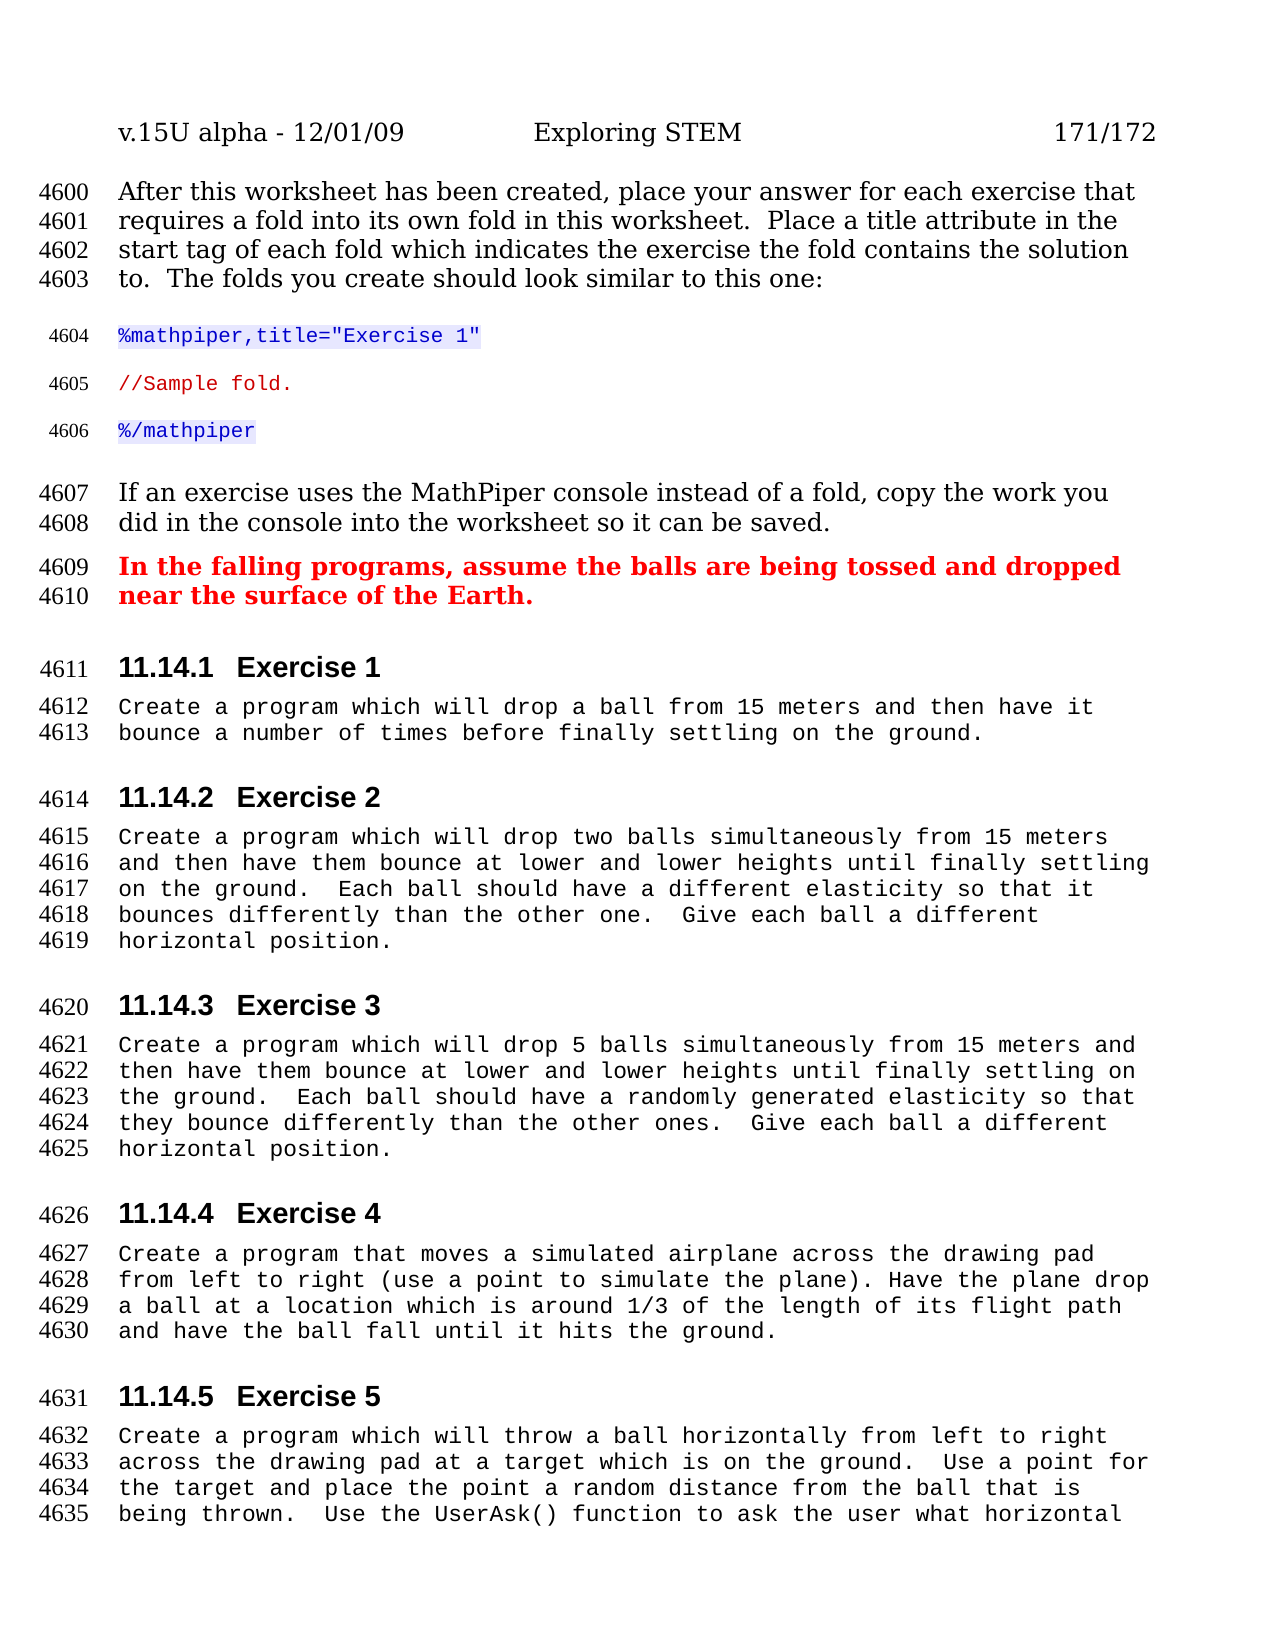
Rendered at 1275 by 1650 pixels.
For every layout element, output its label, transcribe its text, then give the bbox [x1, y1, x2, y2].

text %mathpiper,title="Exercise 1" [118, 325, 1157, 349]
text //Sample fold. [118, 373, 1157, 396]
text After this worksheet has been created, place your answer for each exercise that requires a fold into its own fold in this worksheet. Place a title attribute in the start tag of each fold which indicates the exercise the fold contains the solution to. The folds you create should look similar to this one: [118, 177, 1157, 293]
subtitle Exercise 5 [118, 1379, 1157, 1412]
subtitle Exercise 3 [118, 988, 1157, 1022]
text Create a program which will drop two balls simultaneously from 15 meters and then have them bounce at lower and lower heights until finally settling on the ground. Each ball should have a different elasticity so that it bounces differently than the other one. Give each ball a different horizontal position. [118, 826, 1157, 955]
subtitle Exercise 4 [118, 1197, 1157, 1230]
subtitle Exercise 1 [118, 650, 1157, 683]
subtitle Exercise 2 [118, 780, 1157, 814]
text In the falling programs, assume the balls are being tossed and dropped near the surface of the Earth. [118, 552, 1157, 611]
text Create a program which will drop 5 balls simultaneously from 15 meters and then have them bounce at lower and lower heights until finally settling on the ground. Each ball should have a randomly generated elasticity so that they bounce differently than the other ones. Give each ball a different horizontal position. [118, 1034, 1157, 1163]
text Create a program that moves a simulated airplane across the drawing pad from left to right (use a point to simulate the plane). Have the plane drop a ball at a location which is around 1/3 of the length of its flight path and have the ball fall until it hits the ground. [118, 1242, 1157, 1346]
text Create a program which will drop a ball from 15 meters and then have it bounce a number of times before finally settling on the ground. [118, 695, 1157, 747]
text If an exercise uses the MathPiper console instead of a fold, copy the work you did in the console into the worksheet so it can be saved. [118, 478, 1157, 537]
text Create a program which will throw a ball horizontally from left to right across the drawing pad at a target which is on the ground. Use a point for the target and place the point a random distance from the ball that is being thrown. Use the UserAsk() function to ask the user what horizontal [118, 1424, 1157, 1528]
text %/mathpiper [118, 420, 1157, 444]
